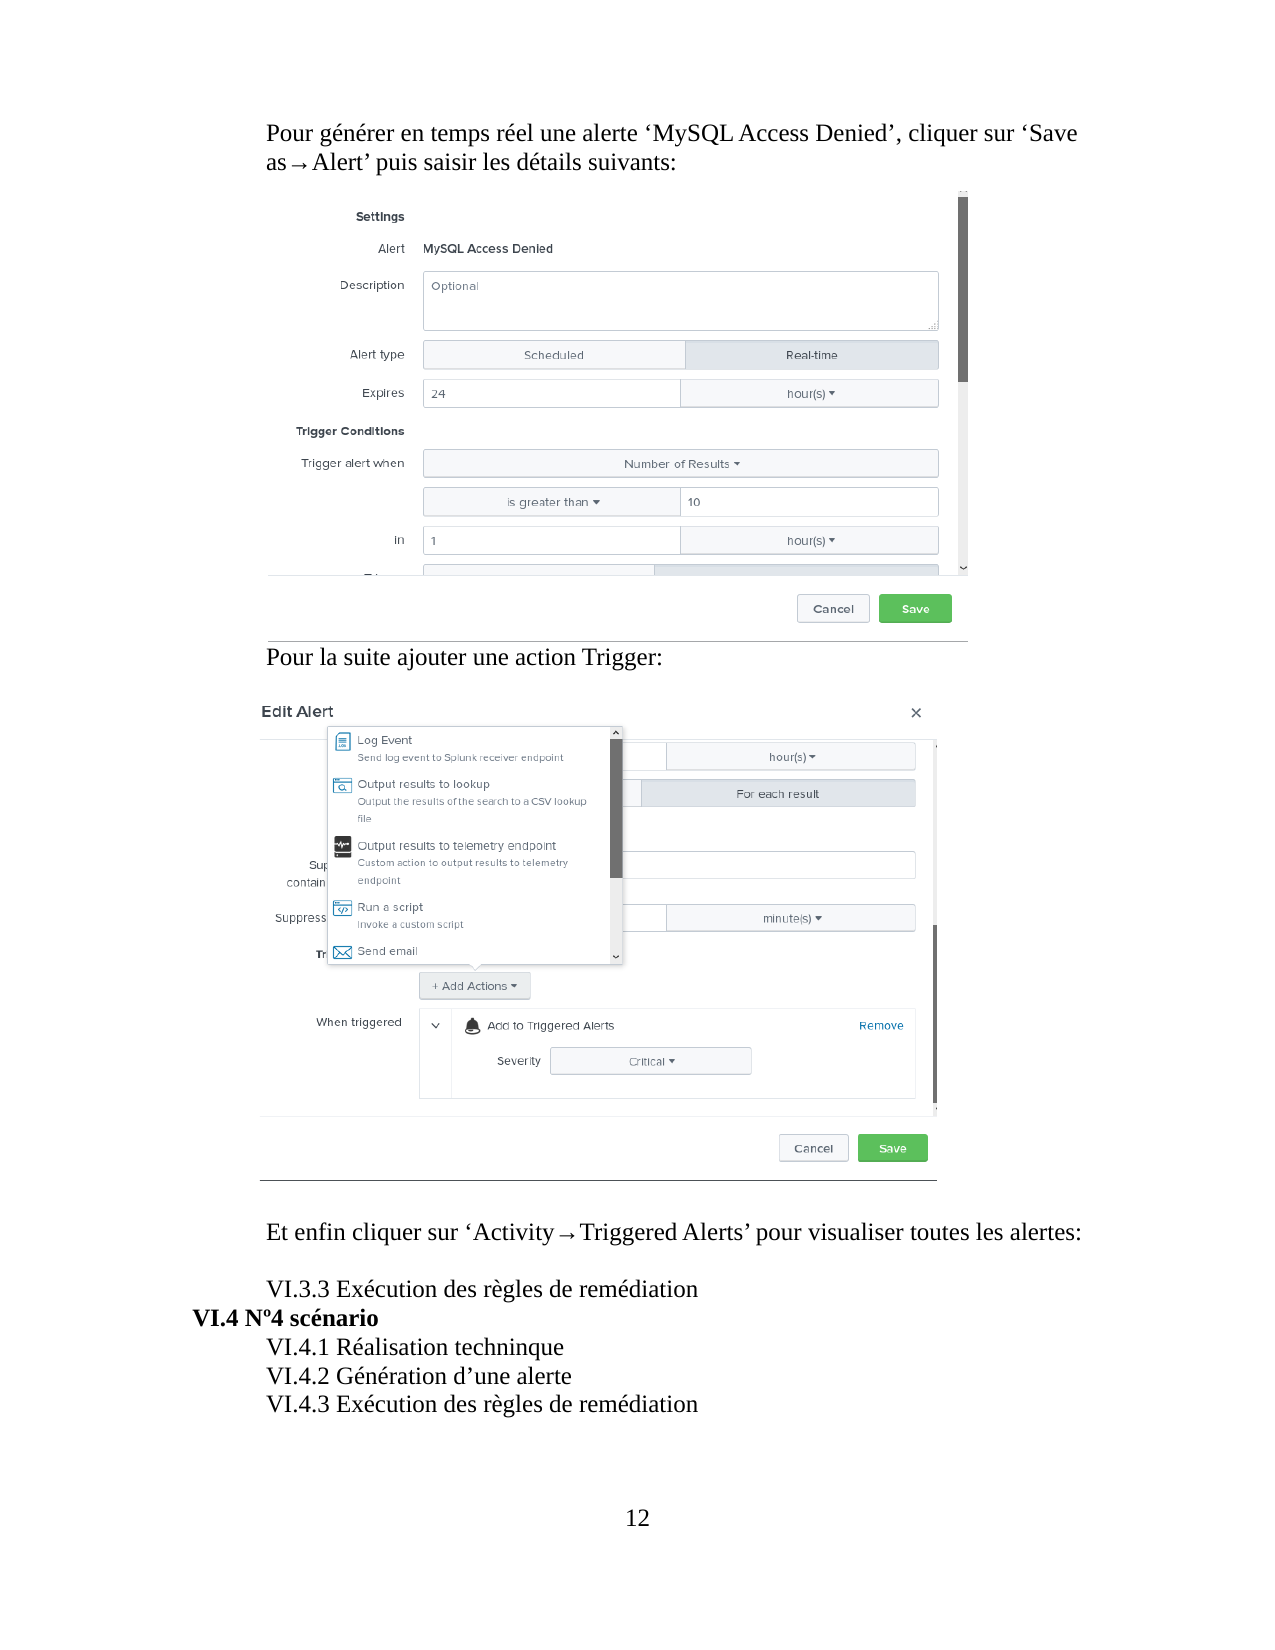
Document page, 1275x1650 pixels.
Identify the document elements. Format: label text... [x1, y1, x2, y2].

text VI.4.3 Exécution des règles de remédiation [266, 1389, 1157, 1418]
text Pour la suite ajouter une action Trigger: [266, 642, 1157, 671]
text Et enfin cliquer sur ‘Activity→Triggered Alerts’ pour visualiser toutes les alertes: [266, 1217, 1157, 1246]
picture [268, 191, 968, 642]
text VI.4.1 Réalisation techninque [266, 1332, 1157, 1361]
text VI.3.3 Exécution des règles de remédiation [266, 1274, 1157, 1303]
picture [259, 699, 937, 1181]
text VI.4.2 Génération d’une alerte [266, 1361, 1157, 1389]
text VI.4 Nº4 scénario [192, 1303, 1157, 1332]
text Pour générer en temps réel une alerte ‘MySQL Access Denied’, cliquer sur ‘Save as→Alert’ puis saisir les détails suivants: [266, 118, 1157, 176]
